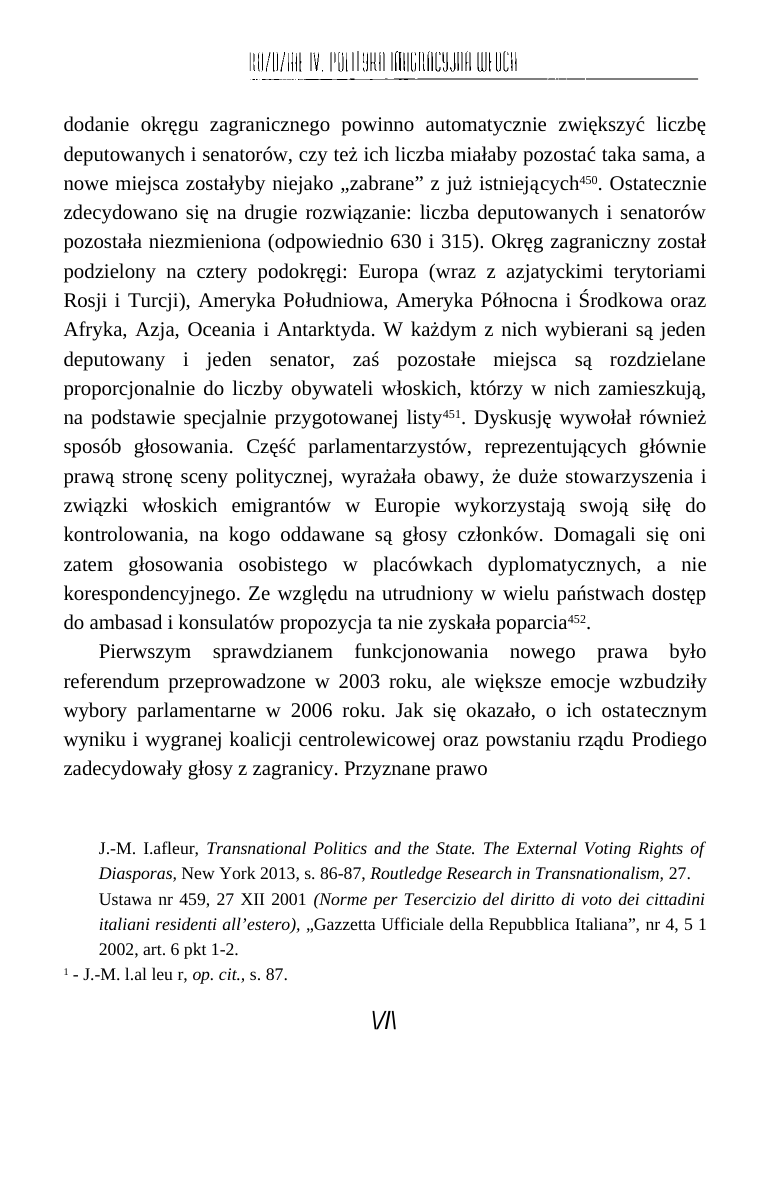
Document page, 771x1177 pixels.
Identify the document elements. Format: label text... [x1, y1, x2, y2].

picture [249, 51, 699, 80]
text J.-M. I.afleur, Transnational Politics and the State. The External Voting Rights of Diasporas, New York 2013, s. 86-87, Routledge Research in Transnationalism, 27. [99, 838, 707, 883]
text dodanie okręgu zagranicznego powinno automatycznie zwiększyć liczbę deputowanych i senatorów, czy też ich liczba miałaby pozostać taka sama, a nowe miejsca zostałyby niejako „zabrane” z już istnieją­cych450. Ostatecznie zdecydowano się na drugie rozwiązanie: liczba deputowanych i senatorów pozostała niezmieniona (odpowiednio 630 i 315). Okręg zagraniczny został podzielony na cztery podokręgi: Europa (wraz z azjatyckimi terytoriami Rosji i Turcji), Ameryka Po­łudniowa, Ameryka Północna i Środkowa oraz Afryka, Azja, Oceania i Antarktyda. W każdym z nich wybierani są jeden deputowany i je­den senator, zaś pozostałe miejsca są rozdzielane proporcjonalnie do liczby obywateli włoskich, którzy w nich zamieszkują, na podstawie specjalnie przygotowanej listy451. Dyskusję wywołał również sposób głosowania. Część parlamentarzystów, reprezentujących głównie prawą stronę sceny politycznej, wyrażała obawy, że duże stowa­rzyszenia i związki włoskich emigrantów w Europie wykorzystają swoją siłę do kontrolowania, na kogo oddawane są głosy członków. Domagali się oni zatem głosowania osobistego w placówkach dyplo­matycznych, a nie korespondencyjnego. Ze względu na utrudniony w wielu państwach dostęp do ambasad i konsulatów propozycja ta nie zyskała poparcia452. [63, 112, 707, 634]
text Pierwszym sprawdzianem funkcjonowania nowego prawa było referendum przeprowadzone w 2003 roku, ale większe emocje wzbu­dziły wybory parlamentarne w 2006 roku. Jak się okazało, o ich osta­tecznym wyniku i wygranej koalicji centrolewicowej oraz powstaniu rządu Prodiego zadecydowały głosy z zagranicy. Przyznane prawo [63, 639, 707, 780]
text \/l\ [63, 1006, 707, 1035]
text Ustawa nr 459, 27 XII 2001 (Norme per Tesercizio del diritto di voto dei cittadini italiani residenti all’estero), „Gazzetta Ufficiale della Repubblica Italiana”, nr 4, 5 1 2002, art. 6 pkt 1-2. [99, 888, 707, 959]
text 1 - J.-M. l.al leu r, op. cit., s. 87. [63, 964, 707, 984]
